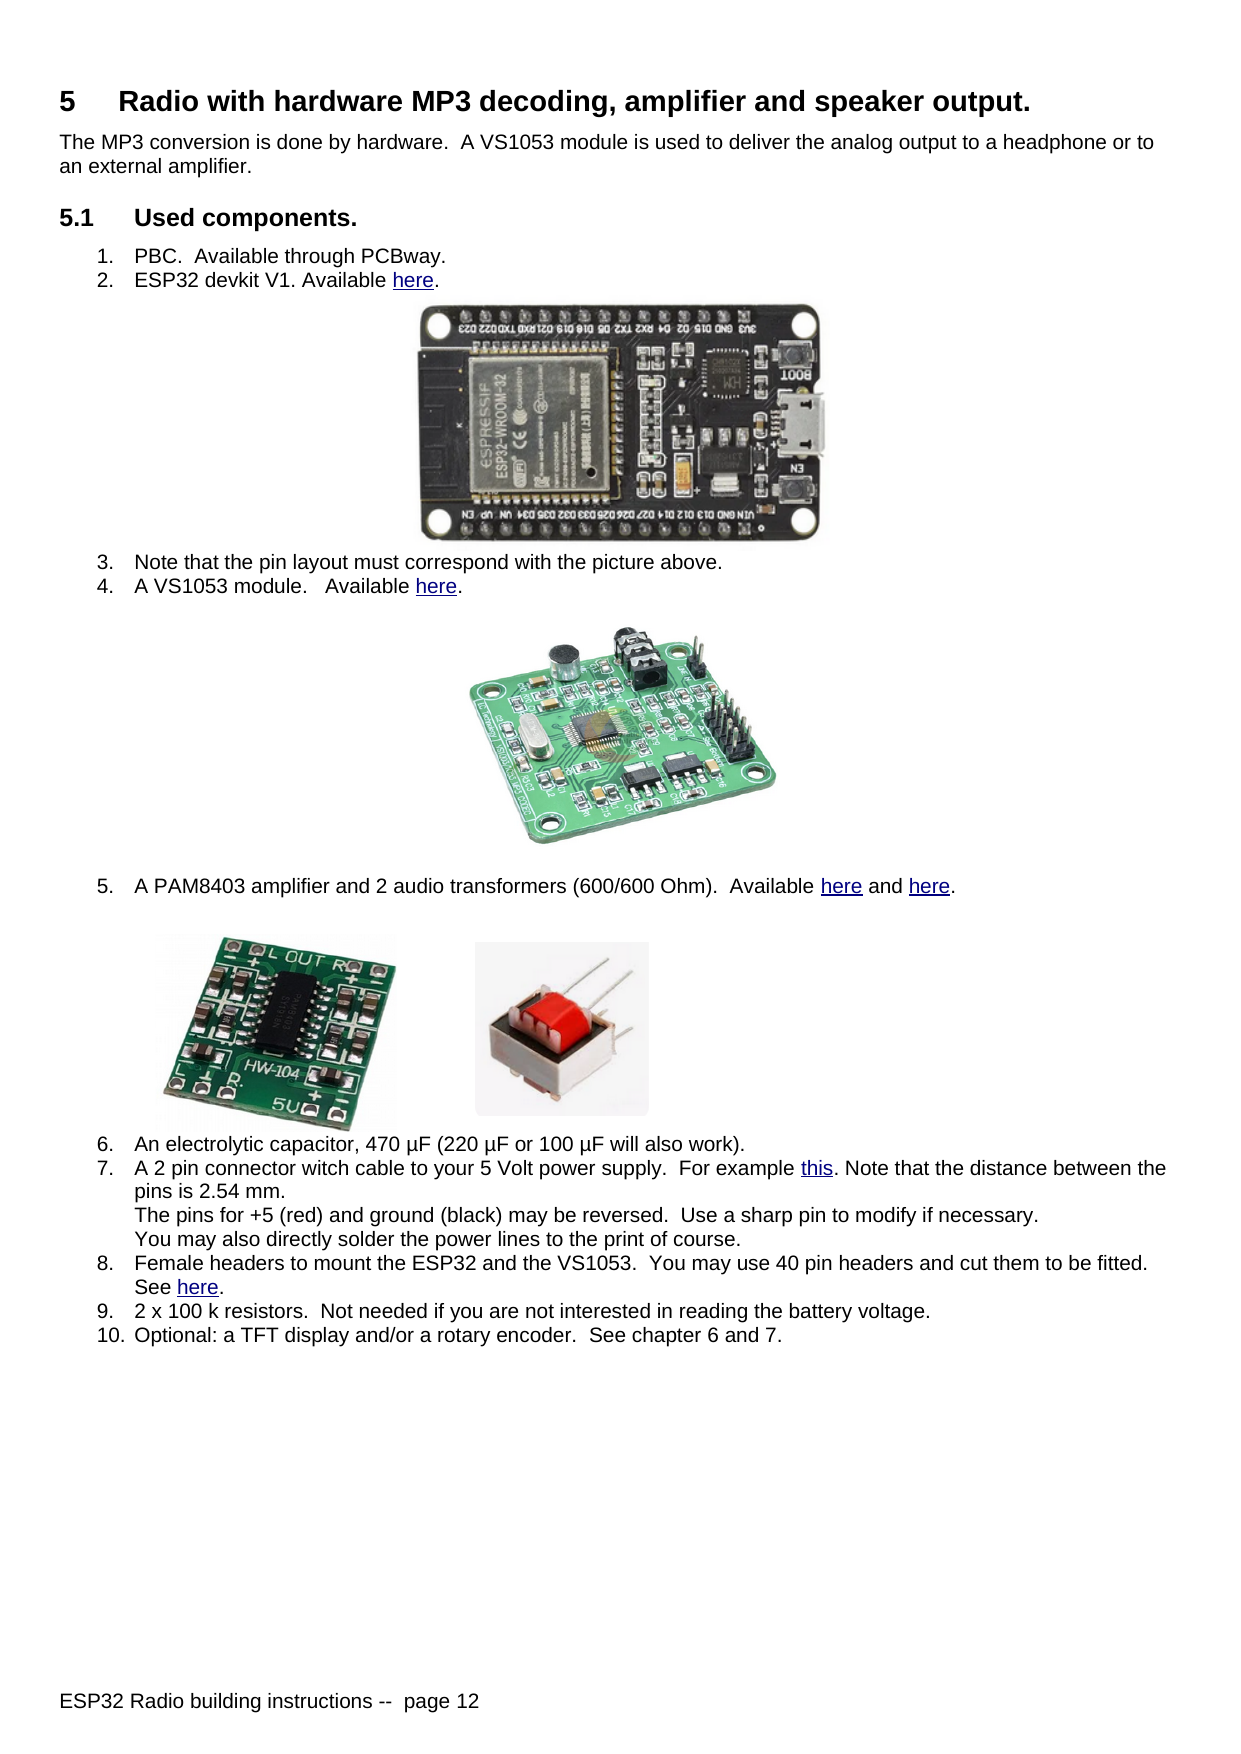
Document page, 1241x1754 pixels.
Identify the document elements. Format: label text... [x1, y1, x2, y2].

list Optional: a TFT display and/or a rotary encoder. See chapter 6 and 7. [97, 1323, 1181, 1347]
list An electrolytic capacitor, 470 µF (220 µF or 100 µF will also work). [97, 921, 1181, 1155]
list A 2 pin connector witch cable to your 5 Volt power supply. For example this. Note that the distance between the pins is 2.54 mm. The pins for +5 (red) and ground (black) may be reversed. Use a sharp pin to modify if necessary. You may also directly solder the power lines to the print of course. [97, 1155, 1181, 1251]
list Note that the pin layout must correspond with the picture above. [97, 551, 1181, 574]
list 2 x 100 k resistors. Not needed if you are not interested in reading the battery voltage. [97, 1299, 1181, 1323]
list A PAM8403 amplifier and 2 audio transformers (600/600 Ohm). Available here and here. [97, 873, 1181, 921]
list ESP32 devkit V1. Available here. [97, 268, 1181, 292]
subtitle Used components. [59, 203, 1181, 232]
picture [456, 622, 785, 850]
list A VS1053 module. Available here. [97, 574, 1181, 622]
picture [410, 292, 831, 551]
picture [474, 942, 652, 1116]
list PBC. Available through PCBway. [97, 244, 1181, 268]
picture [155, 934, 398, 1132]
text The MP3 conversion is done by hardware. A VS1053 module is used to deliver the analog output to a headphone or to an external amplifier. [59, 130, 1181, 178]
subtitle Radio with hardware MP3 decoding, amplifier and speaker output. [59, 84, 1181, 118]
list Female headers to mount the ESP32 and the VS1053. You may use 40 pin headers and cut them to be fitted. See here. [97, 1251, 1181, 1299]
